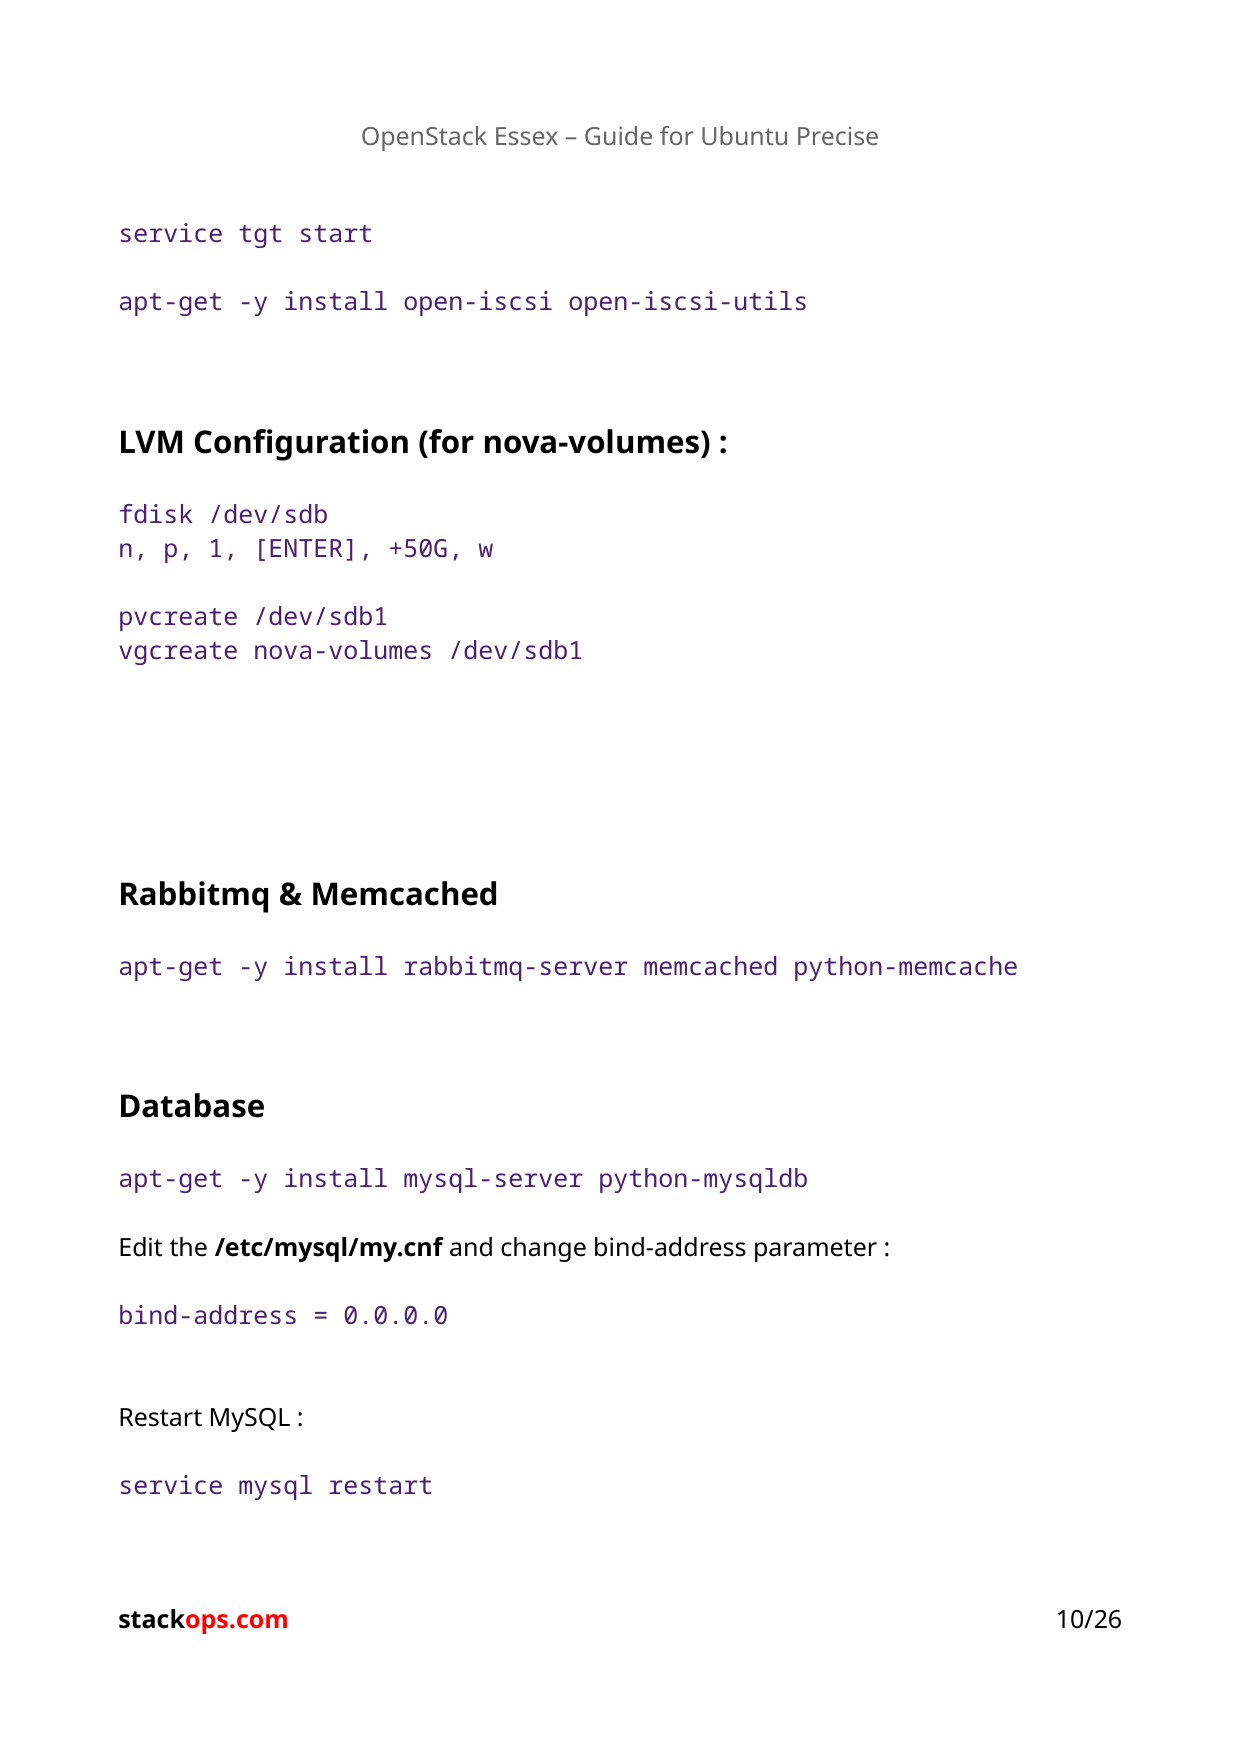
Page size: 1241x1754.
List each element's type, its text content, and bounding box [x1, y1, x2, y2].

text fdisk /dev/sdb [118, 497, 1122, 531]
text service tgt start [118, 216, 1122, 250]
text Restart MySQL : [118, 1399, 1122, 1433]
text vgcreate nova-volumes /dev/sdb1 [118, 633, 1122, 667]
text n, p, 1, [ENTER], +50G, w [118, 531, 1122, 565]
text pvcreate /dev/sdb1 [118, 599, 1122, 633]
text Edit the /etc/mysql/my.cnf and change bind-address parameter : [118, 1229, 1122, 1263]
text service mysql restart [118, 1468, 1122, 1502]
text bind-address = 0.0.0.0 [118, 1297, 1122, 1331]
text LVM Configuration (for nova-volumes) : [118, 420, 1122, 463]
text apt-get -y install rabbitmq-server memcached python-memcache [118, 948, 1122, 982]
text Database [118, 1084, 1122, 1127]
text Rabbitmq & Memcached [118, 871, 1122, 914]
text apt-get -y install mysql-server python-mysqldb [118, 1161, 1122, 1195]
text apt-get -y install open-iscsi open-iscsi-utils [118, 284, 1122, 318]
